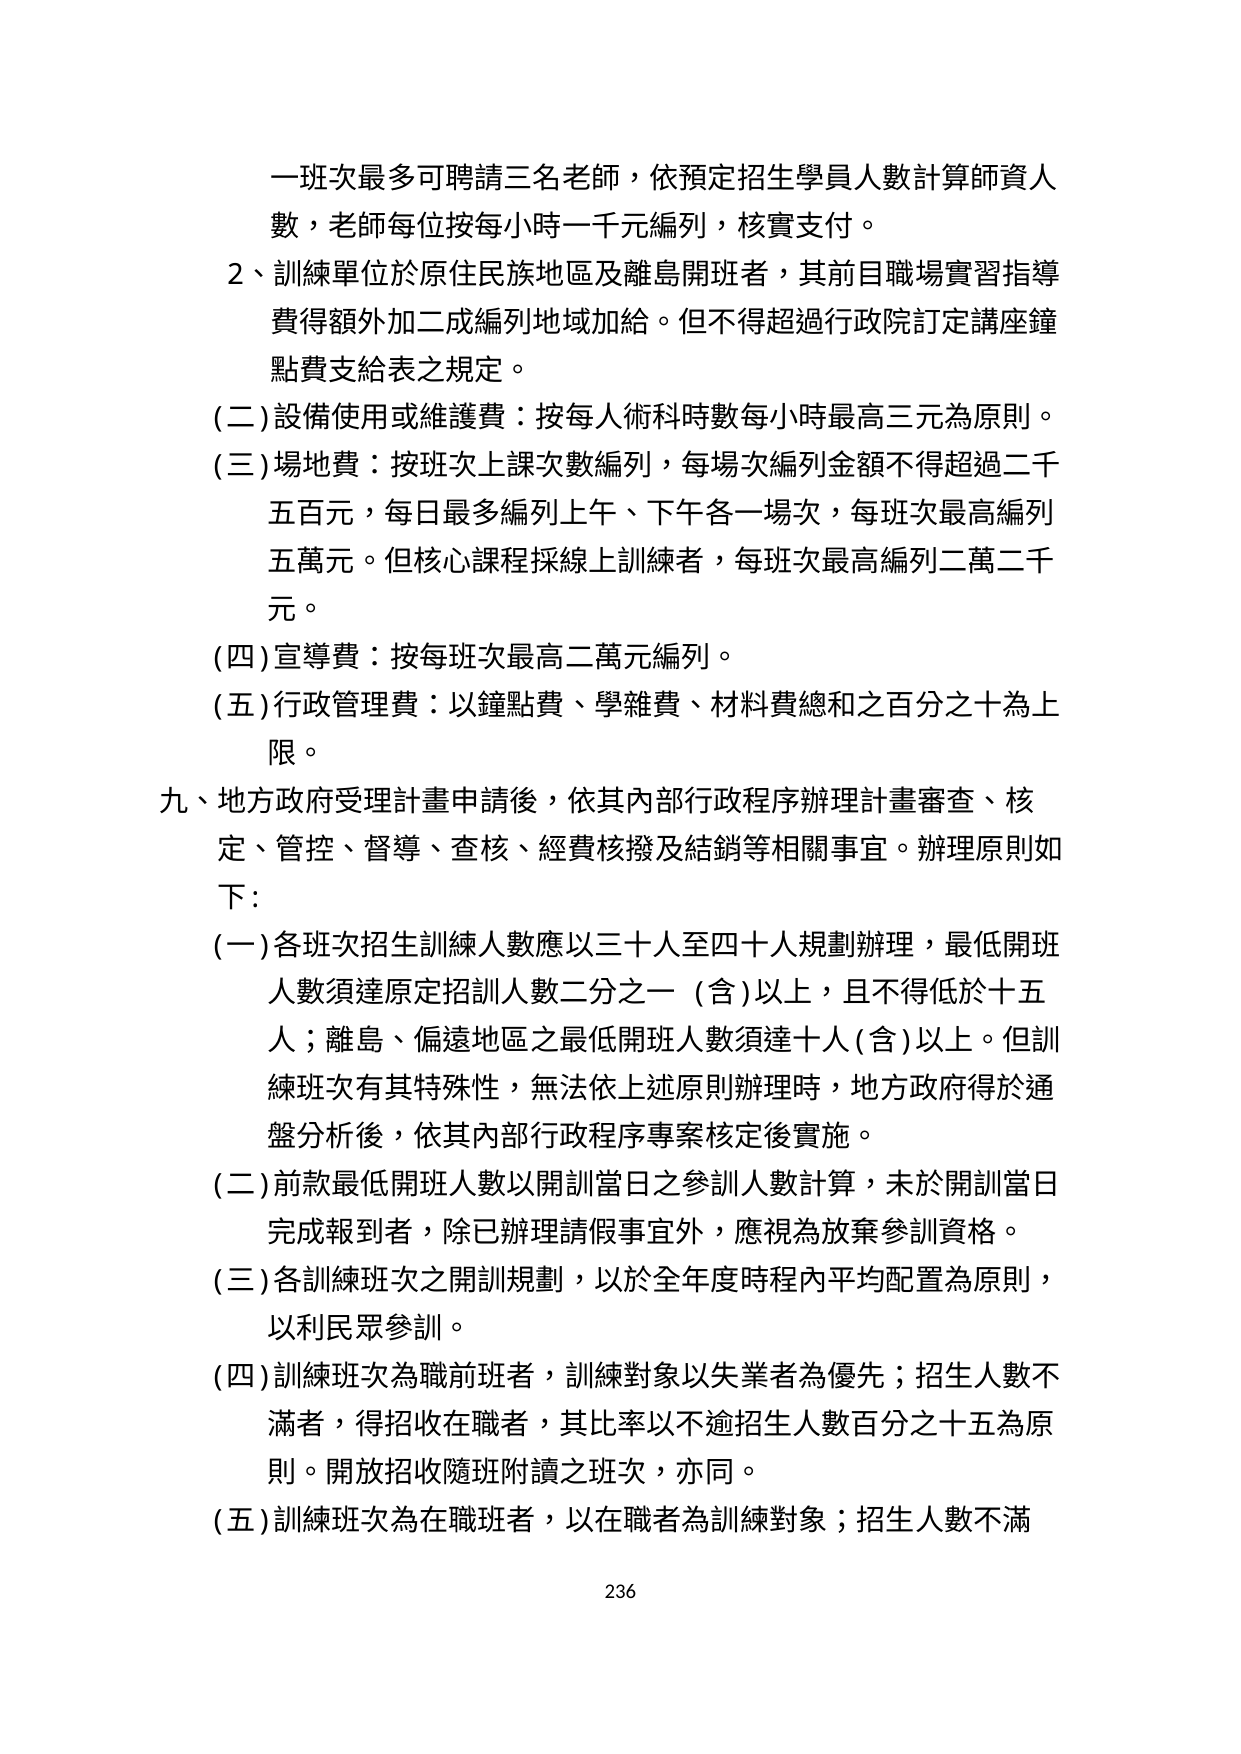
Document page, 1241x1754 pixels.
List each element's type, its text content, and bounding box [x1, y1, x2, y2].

table_cell 一班次最多可聘請三名老師，依預定招生學員人數計算師資人數，老師每位按每小時一千元編列，核實支付。 2、訓練單位於原住民族地區及離島開班者，其前目職場實習指導費得額外加二成編列地域加給。但不得超過行政院訂定講座鐘點費支給表之規定。 (二)設備使用或維護費：按每人術科時數每小時最高三元為原則。 (三)場地費：按班次上課次數編列，每場次編列金額不得超過二千五百元，每日最多編列上午、下午各一場次，每班次最高編列五萬元。但核心課程採線上訓練者，每班次最高編列二萬二千元。 (四)宣導費：按每班次最高二萬元編列。 (五)行政管理費：以鐘點費、學雜費、材料費總和之百分之十為上限。 [156, 150, 1086, 773]
table_cell 九、地方政府受理計畫申請後，依其內部行政程序辦理計畫審查、核定、管控、督導、查核、經費核撥及結銷等相關事宜。辦理原則如下: (一)各班次招生訓練人數應以三十人至四十人規劃辦理，最低開班人數須達原定招訓人數二分之一 (含)以上，且不得低於十五人；離島、偏遠地區之最低開班人數須達十人(含)以上。但訓練班次有其特殊性，無法依上述原則辦理時，地方政府得於通盤分析後，依其內部行政程序專案核定後實施。 (二)前款最低開班人數以開訓當日之參訓人數計算，未於開訓當日完成報到者，除已辦理請假事宜外，應視為放棄參訓資格。 (三)各訓練班次之開訓規劃，以於全年度時程內平均配置為原則，以利民眾參訓。 (四)訓練班次為職前班者，訓練對象以失業者為優先；招生人數不滿者，得招收在職者，其比率以不逾招生人數百分之十五為原則。開放招收隨班附讀之班次，亦同。 (五)訓練班次為在職班者，以在職者為訓練對象；招生人數不滿 [156, 773, 1086, 1539]
